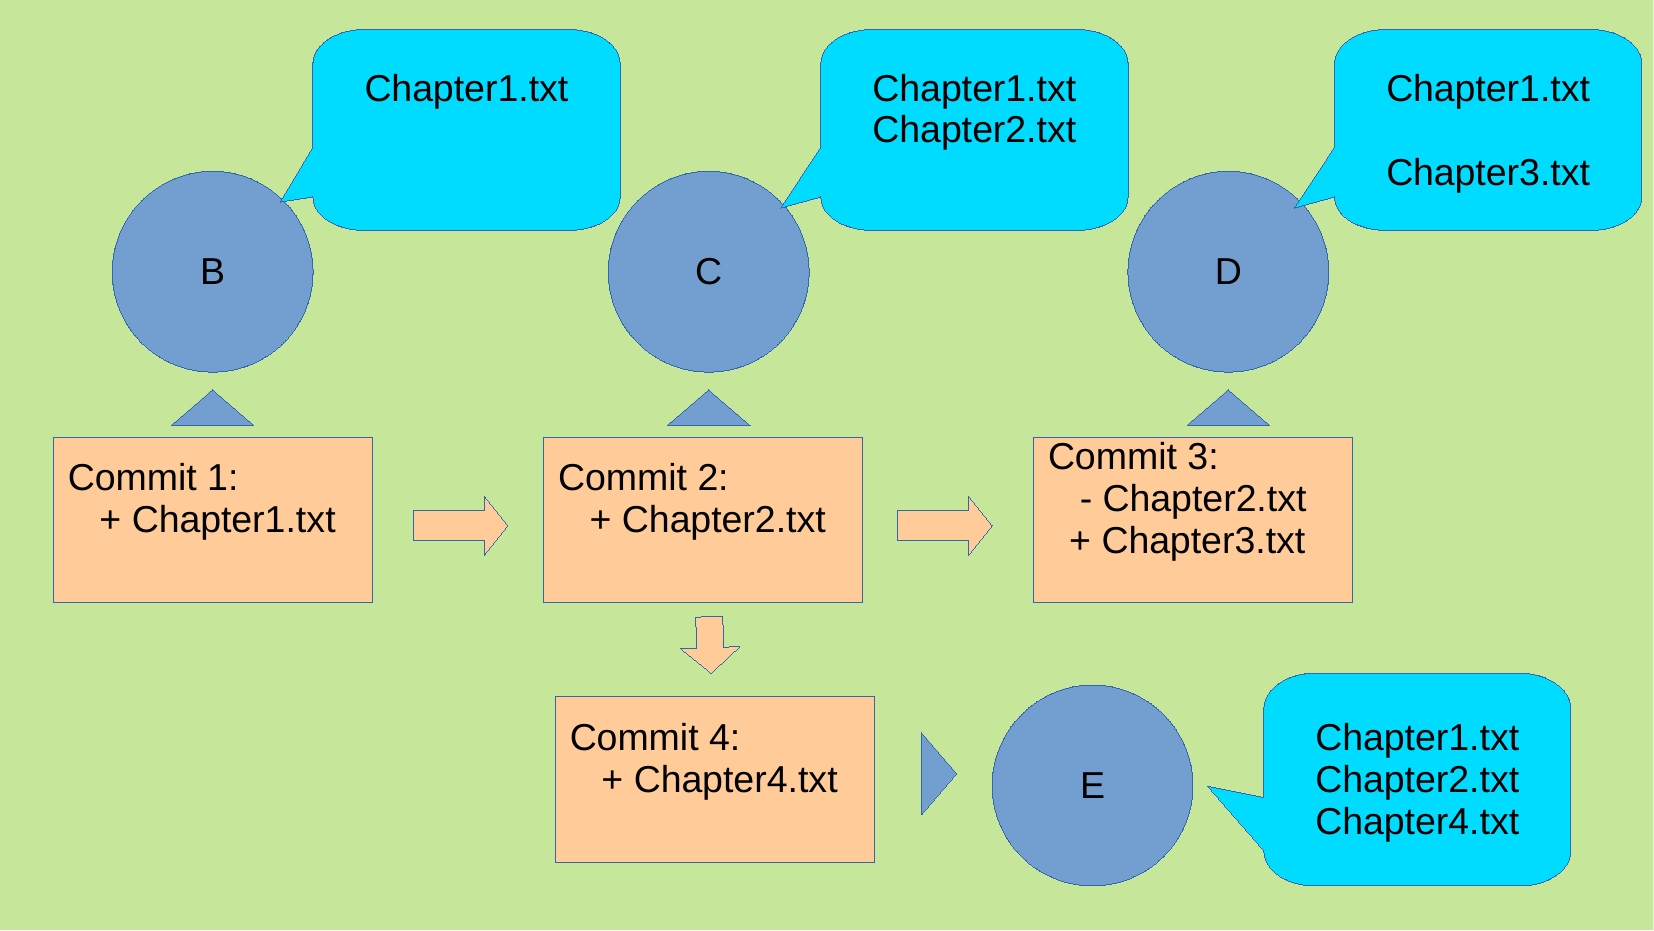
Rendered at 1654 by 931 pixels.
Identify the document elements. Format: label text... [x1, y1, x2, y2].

text_box Chapter1.txt [280, 29, 621, 231]
text_box [667, 389, 751, 426]
text_box Commit 1: + Chapter1.txt [53, 437, 373, 603]
text_box [921, 732, 957, 815]
text_box Chapter1.txt Chapter2.txt [780, 29, 1129, 231]
text_box B [112, 171, 314, 373]
text_box [680, 616, 740, 674]
text_box C [608, 171, 810, 373]
text_box Chapter1.txt Chapter2.txt Chapter4.txt [1207, 673, 1571, 886]
text_box Commit 3: - Chapter2.txt + Chapter3.txt [1033, 437, 1353, 603]
text_box Chapter1.txt Chapter3.txt [1294, 29, 1642, 231]
text_box E [992, 685, 1193, 886]
text_box [171, 389, 254, 426]
text_box [897, 496, 993, 556]
text_box [1187, 389, 1270, 426]
text_box D [1127, 171, 1329, 373]
text_box Commit 4: + Chapter4.txt [555, 696, 875, 863]
text_box [413, 496, 508, 556]
text_box Commit 2: + Chapter2.txt [543, 437, 863, 603]
